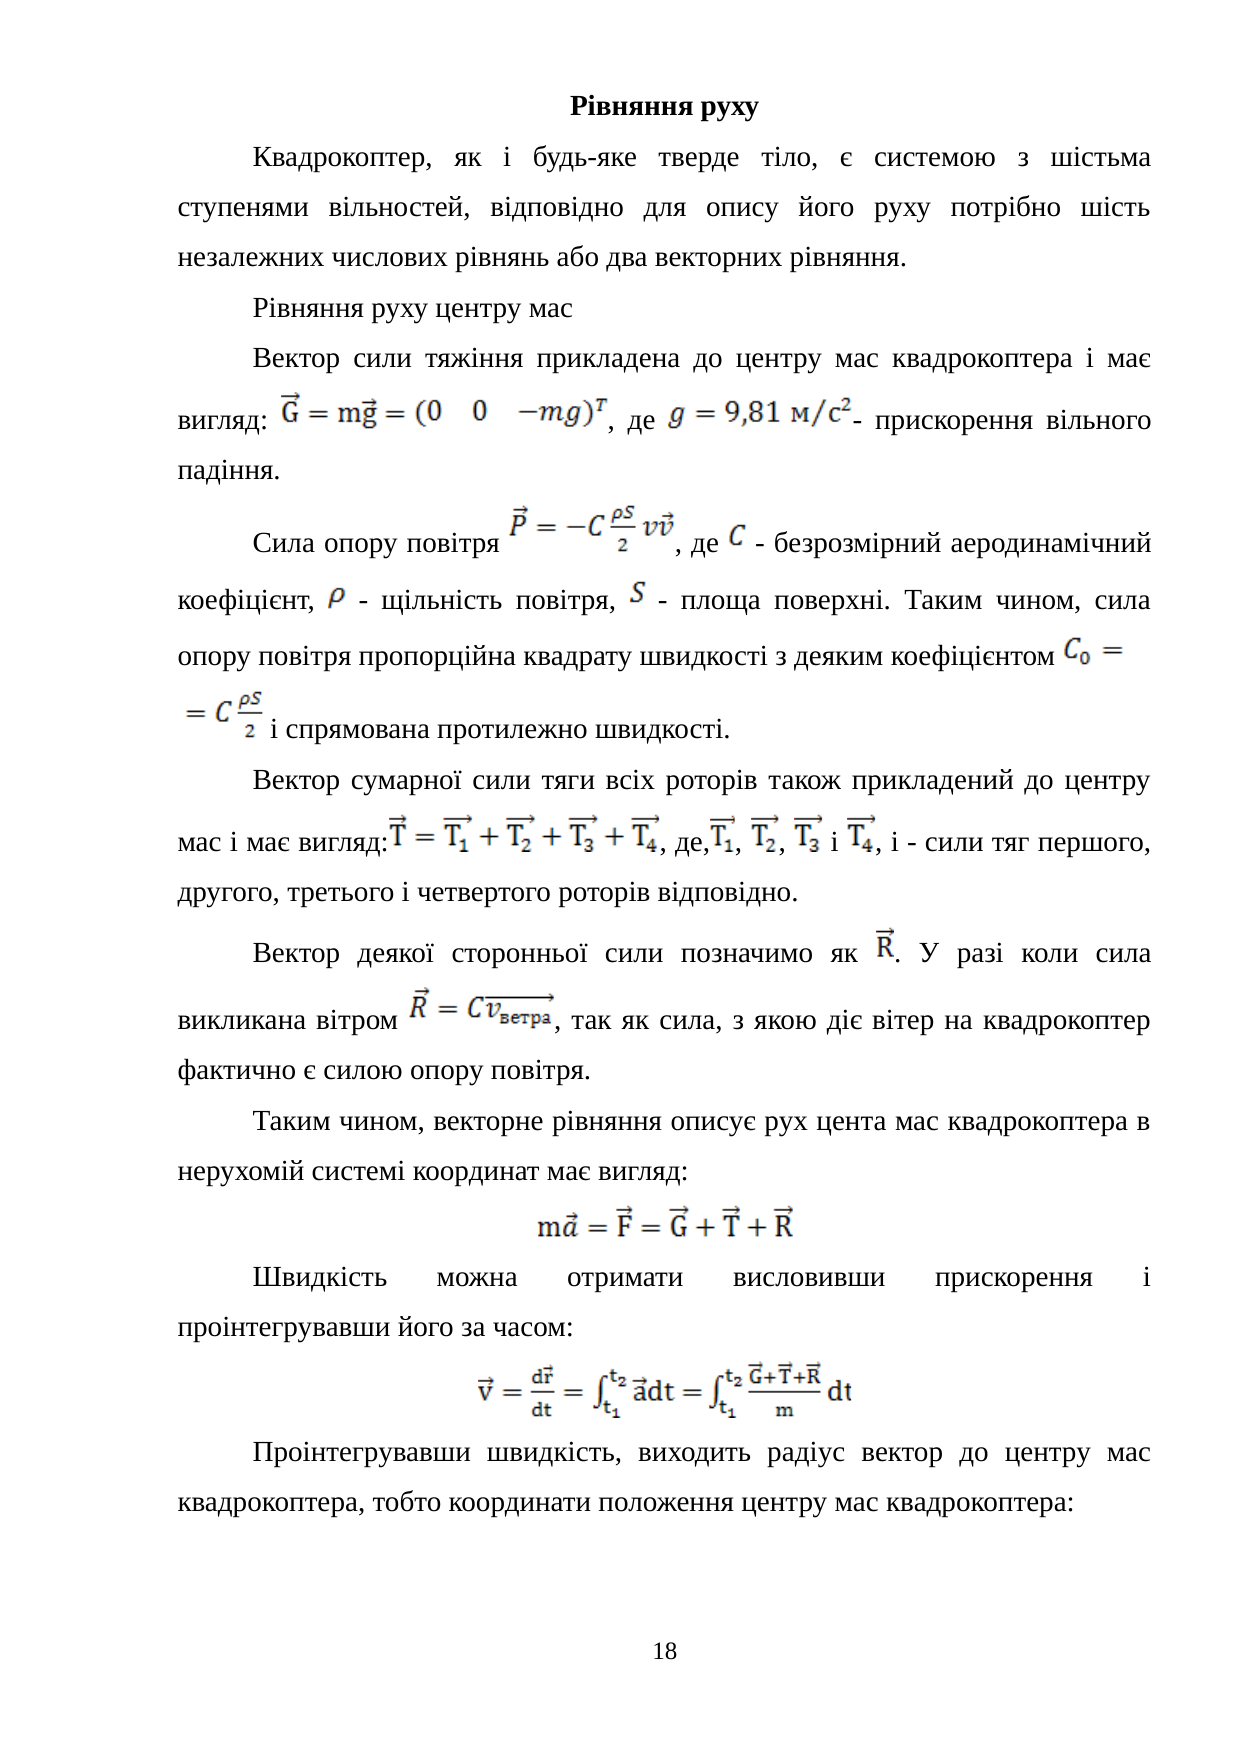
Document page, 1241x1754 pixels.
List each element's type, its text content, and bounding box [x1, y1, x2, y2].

text Квадрокоптер, як і будь-яке тверде тіло, є системою з шістьма ступенями вільностей, відповідно для опису його руху потрібно шість незалежних числових рівнянь або два векторних рівняння. [177, 139, 1152, 273]
text Вектор сумарної сили тяги всіх роторів також прикладений до центру мас і має вигляд:, де,, , і , і - сили тяг першого, другого, третього і четвертого роторів відповідно. [177, 762, 1152, 908]
text Рівняння руху центру мас [177, 290, 1152, 323]
text Проінтегрувавши швидкість, виходить радіус вектор до центру мас квадрокоптера, тобто координати положення центру мас квадрокоптера: [177, 1434, 1152, 1518]
text Вектор деякої сторонньої сили позначимо як . У разі коли сила викликана вітром , так як сила, з якою діє вітер на квадрокоптер фактично є силою опору повітря. [177, 924, 1152, 1086]
text і спрямована протилежно швидкості. [177, 689, 1152, 745]
text Таким чином, векторне рівняння описує рух цента мас квадрокоптера в нерухомій системі координат має вигляд: [177, 1103, 1152, 1186]
text Сила опору повітря , де - безрозмірний аеродинамічний коефіцієнт, - щільність повітря, - площа поверхні. Таким чином, сила опору повітря пропорційна квадрату швидкості з деяким коефіцієнтом [177, 503, 1152, 672]
text Швидкість можна отримати висловивши прискорення і проінтегрувавши його за часом: [177, 1259, 1152, 1343]
text Рівняння руху [177, 88, 1152, 122]
text Вектор сили тяжіння прикладена до центру мас квадрокоптера і має вигляд: , де - прискорення вільного падіння. [177, 340, 1152, 486]
